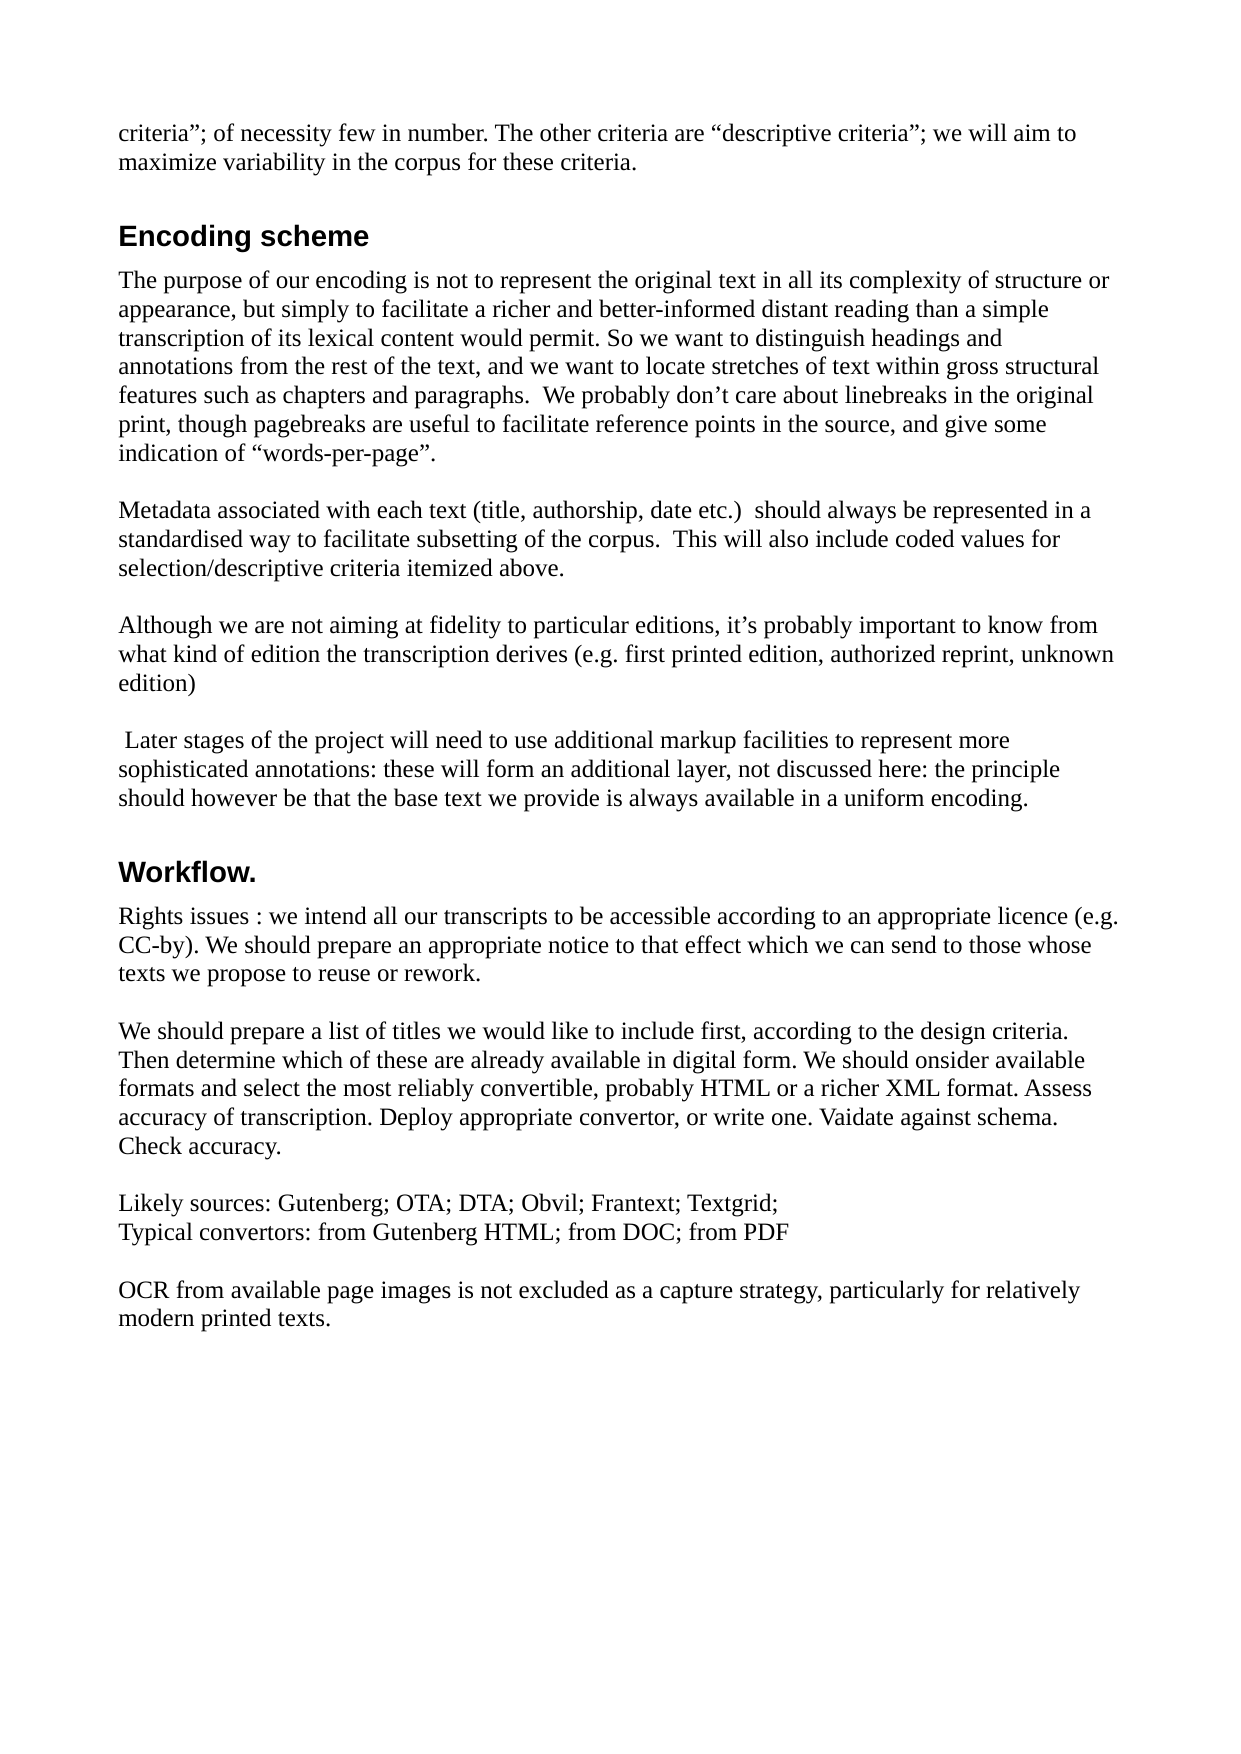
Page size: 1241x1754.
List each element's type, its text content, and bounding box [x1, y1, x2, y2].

text criteria”; of necessity few in number. The other criteria are “descriptive criteria”; we will aim to maximize variability in the corpus for these criteria. [118, 118, 1122, 176]
text Later stages of the project will need to use additional markup facilities to represent more sophisticated annotations: these will form an additional layer, not discussed here: the principle should however be that the base text we provide is always available in a uniform encoding. [118, 725, 1122, 811]
subtitle Workflow. [118, 855, 1122, 888]
text The purpose of our encoding is not to represent the original text in all its complexity of structure or appearance, but simply to facilitate a richer and better-informed distant reading than a simple transcription of its lexical content would permit. So we want to distinguish headings and annotations from the rest of the text, and we want to locate stretches of text within gross structural features such as chapters and paragraphs. We probably don’t care about linebreaks in the original print, though pagebreaks are useful to facilitate reference points in the source, and give some indication of “words-per-page”. [118, 265, 1122, 466]
subtitle Encoding scheme [118, 219, 1122, 253]
text We should prepare a list of titles we would like to include first, according to the design criteria. Then determine which of these are already available in digital form. We should onsider available formats and select the most reliably convertible, probably HTML or a richer XML format. Assess accuracy of transcription. Deploy appropriate convertor, or write one. Vaidate against schema. Check accuracy. [118, 1016, 1122, 1160]
text Likely sources: Gutenberg; OTA; DTA; Obvil; Frantext; Textgrid; [118, 1188, 1122, 1217]
text OCR from available page images is not excluded as a capture strategy, particularly for relatively modern printed texts. [118, 1275, 1122, 1332]
text Metadata associated with each text (title, authorship, date etc.) should always be represented in a standardised way to facilitate subsetting of the corpus. This will also include coded values for selection/descriptive criteria itemized above. [118, 495, 1122, 581]
text Although we are not aiming at fidelity to particular editions, it’s probably important to know from what kind of edition the transcription derives (e.g. first printed edition, authorized reprint, unknown edition) [118, 610, 1122, 696]
text Rights issues : we intend all our transcripts to be accessible according to an appropriate licence (e.g. CC-by). We should prepare an appropriate notice to that effect which we can send to those whose texts we propose to reuse or rework. [118, 901, 1122, 987]
text Typical convertors: from Gutenberg HTML; from DOC; from PDF [118, 1217, 1122, 1246]
